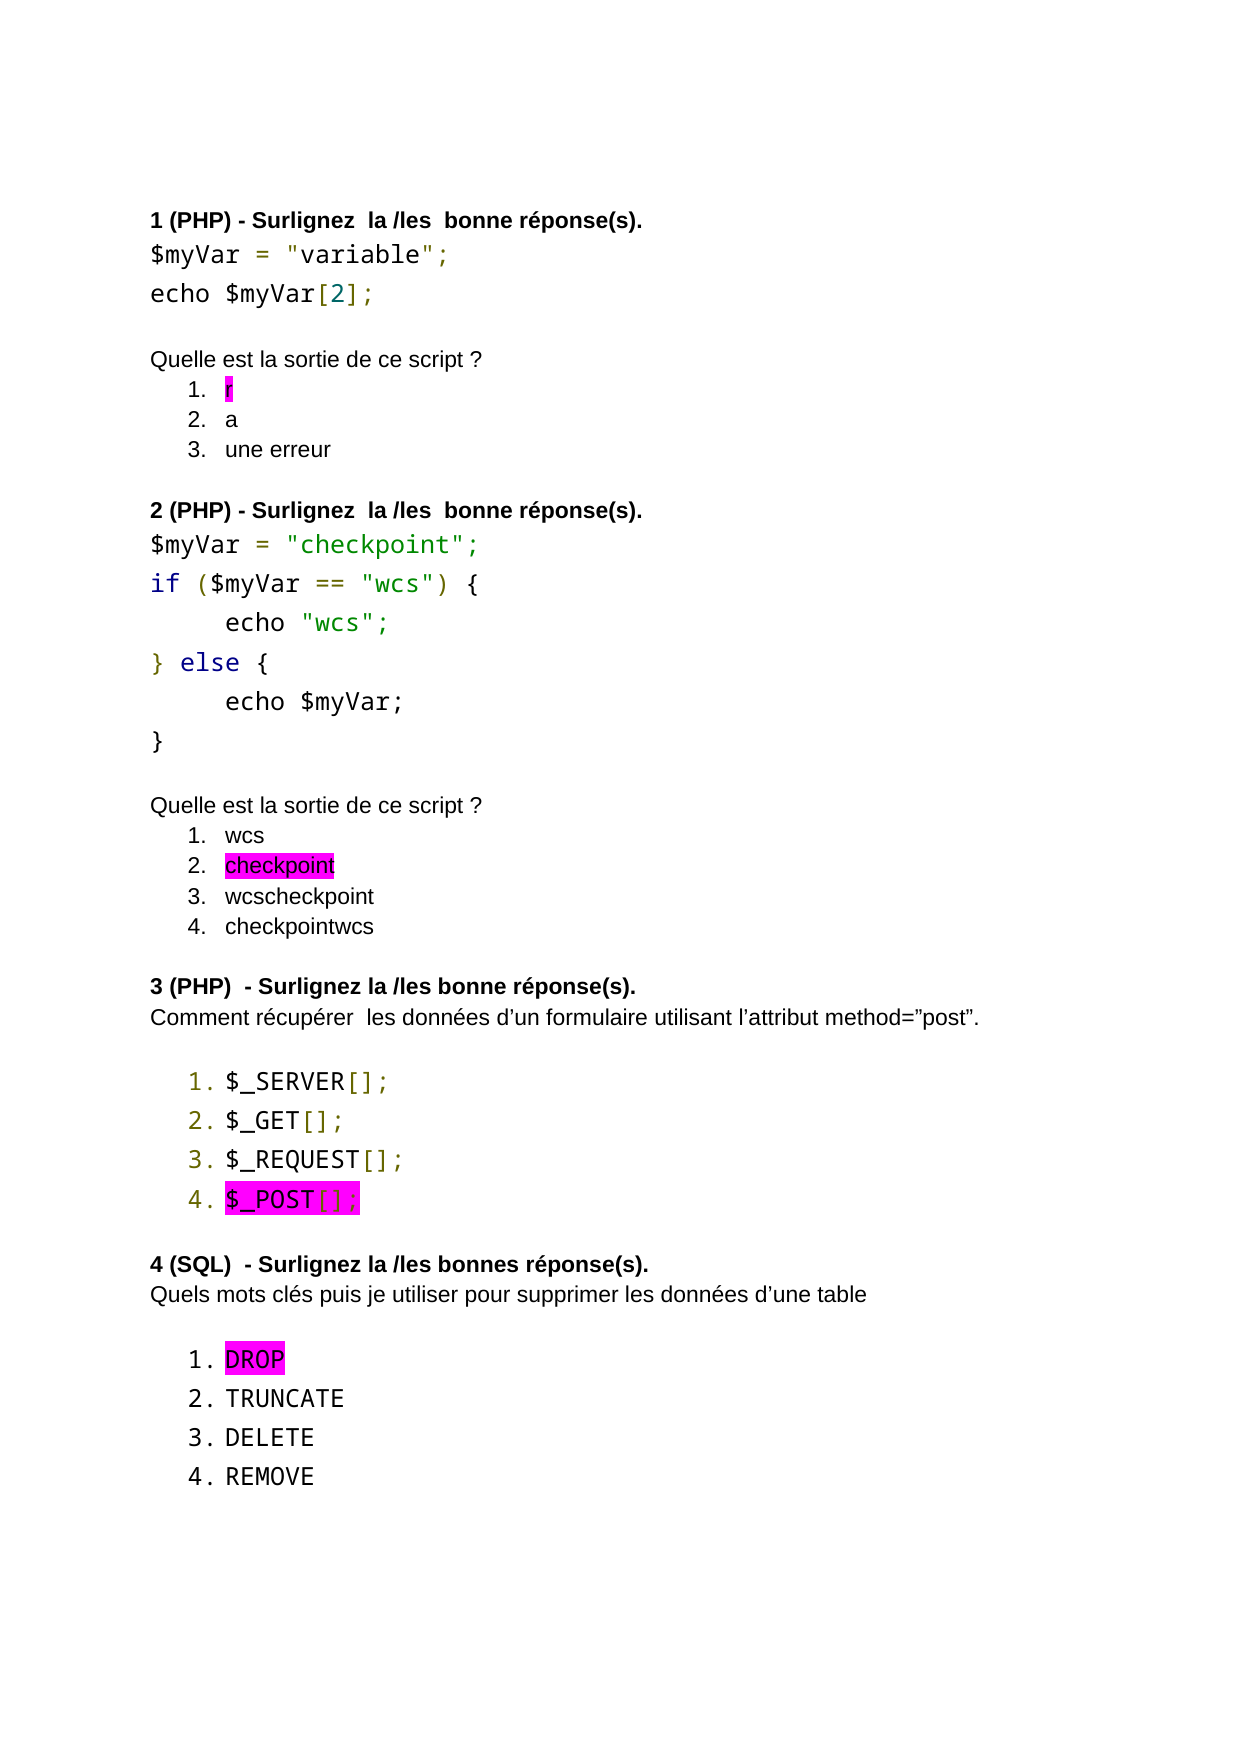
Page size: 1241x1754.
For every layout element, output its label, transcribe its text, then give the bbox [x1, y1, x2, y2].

list TRUNCATE [187, 1381, 1090, 1414]
list checkpoint [187, 852, 1090, 879]
text echo $myVar; [150, 683, 1090, 717]
list REMOVE [187, 1459, 1090, 1493]
list checkpointwcs [187, 913, 1090, 939]
text } else { [150, 644, 1090, 678]
text echo $myVar[2]; [150, 276, 1090, 310]
list une erreur [187, 436, 1090, 462]
text Quelle est la sortie de ce script ? [150, 346, 1090, 372]
text 1 (PHP) - Surlignez la /les bonne réponse(s). [150, 207, 1090, 233]
text Quels mots clés puis je utiliser pour supprimer les données d’une table [150, 1281, 1090, 1307]
text Quelle est la sortie de ce script ? [150, 792, 1090, 818]
list $_REQUEST[]; [187, 1142, 1090, 1176]
text 3 (PHP) - Surlignez la /les bonne réponse(s). [150, 973, 1090, 999]
list $_POST[]; [187, 1181, 1090, 1215]
text 4 (SQL) - Surlignez la /les bonnes réponse(s). [150, 1251, 1090, 1277]
list $_SERVER[]; [187, 1064, 1090, 1098]
text echo "wcs"; [150, 605, 1090, 639]
list DROP [187, 1341, 1090, 1375]
list DELETE [187, 1420, 1090, 1454]
text if ($myVar == "wcs") { [150, 566, 1090, 600]
text } [150, 723, 1090, 757]
list a [187, 406, 1090, 432]
list wcscheckpoint [187, 883, 1090, 909]
text $myVar = "variable"; [150, 237, 1090, 271]
list wcs [187, 822, 1090, 848]
text Comment récupérer les données d’un formulaire utilisant l’attribut method=”post”. [150, 1003, 1090, 1030]
text 2 (PHP) - Surlignez la /les bonne réponse(s). [150, 497, 1090, 523]
list r [187, 376, 1090, 402]
text $myVar = "checkpoint"; [150, 527, 1090, 561]
list $_GET[]; [187, 1103, 1090, 1137]
